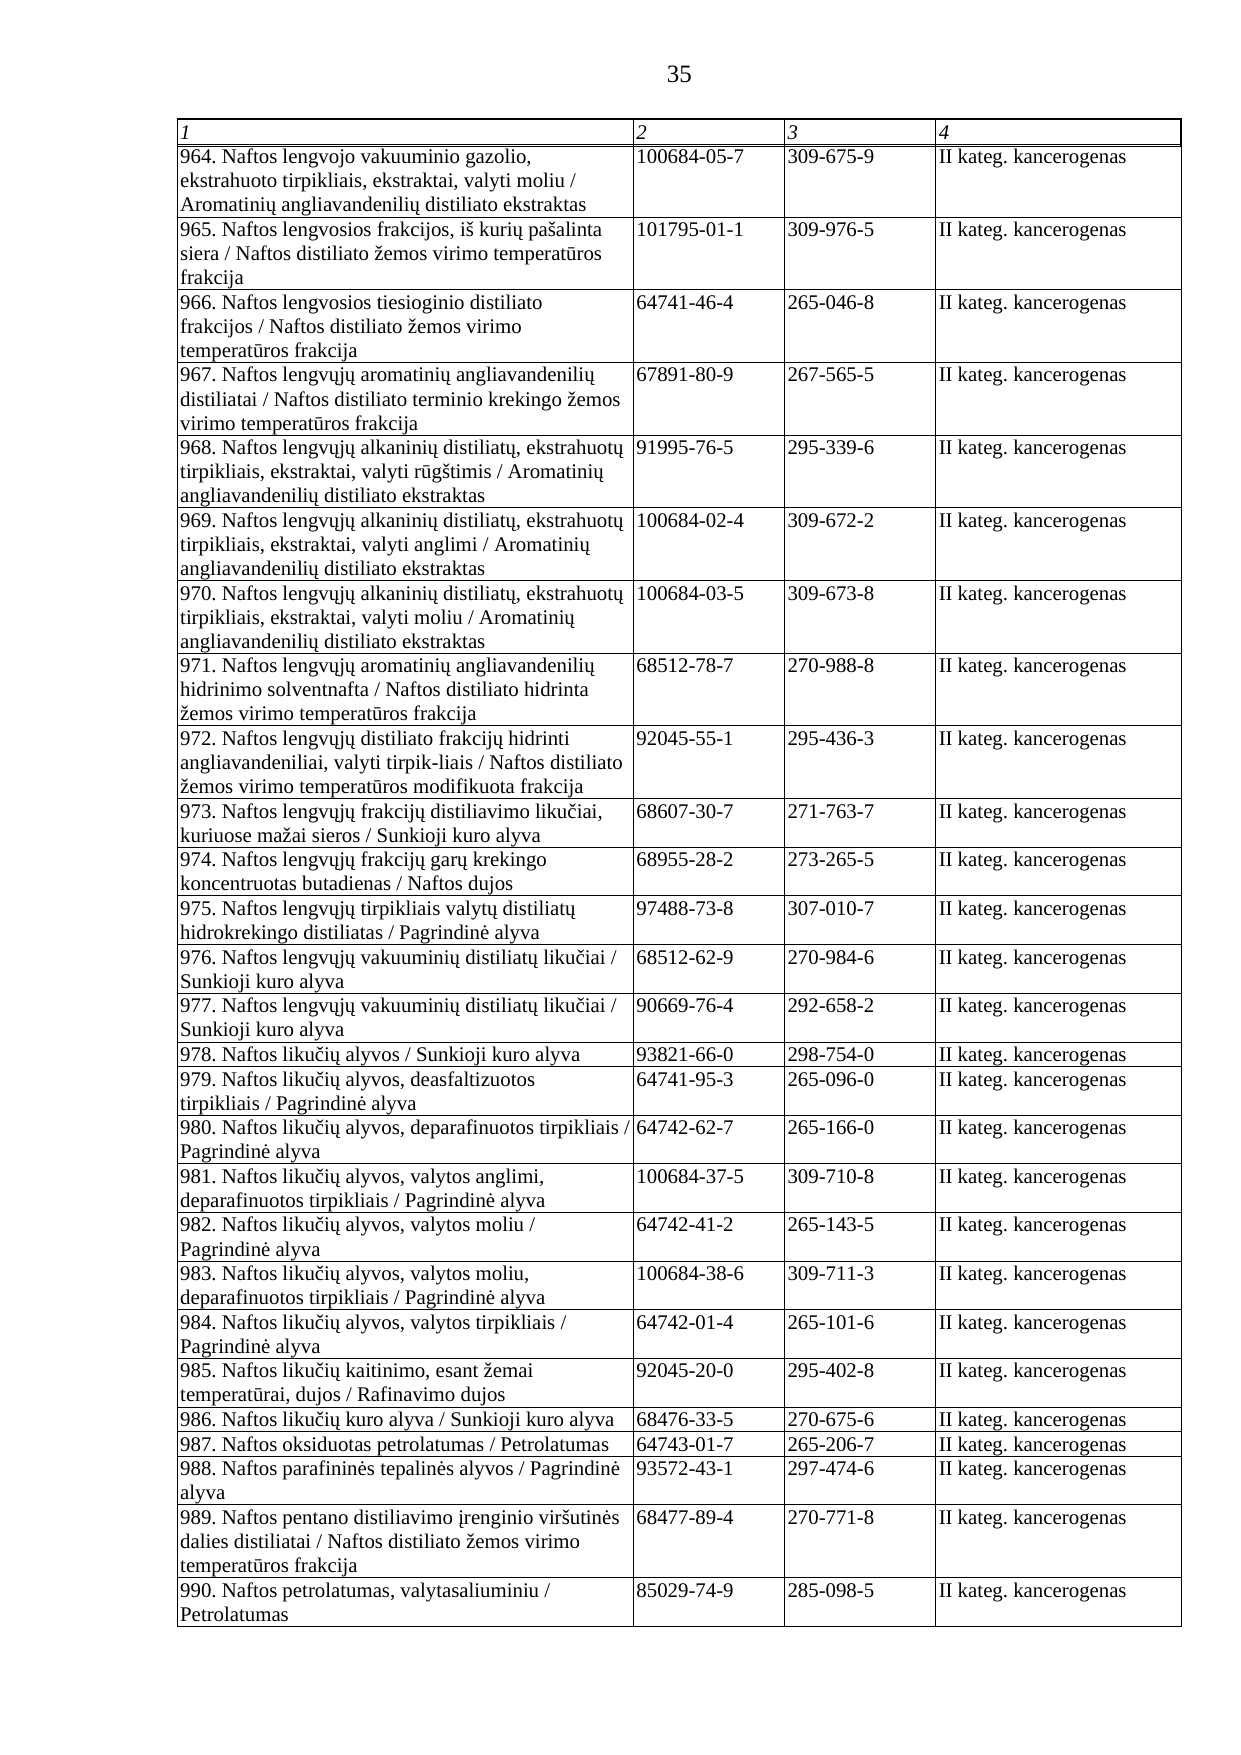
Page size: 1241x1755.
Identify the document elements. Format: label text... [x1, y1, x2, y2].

table_cell II kateg. kancerogenas [936, 508, 1181, 580]
table_cell II kateg. kancerogenas [936, 726, 1181, 798]
table_cell 265-143-5 [785, 1213, 935, 1261]
table_cell 85029-74-9 [634, 1578, 784, 1626]
table_cell 267-565-5 [785, 363, 935, 434]
table_cell II kateg. kancerogenas [936, 1262, 1181, 1309]
table_cell 309-675-9 [785, 147, 935, 216]
table_cell 965. Naftos lengvosios frakcijos, iš kurių pašalinta siera / Naftos distiliato žemos virimo temperatūros frakcija [178, 218, 633, 289]
table_cell II kateg. kancerogenas [936, 945, 1181, 993]
table_cell II kateg. kancerogenas [936, 1578, 1181, 1626]
table_cell II kateg. kancerogenas [936, 1359, 1181, 1406]
table_cell II kateg. kancerogenas [936, 1457, 1181, 1504]
table_cell 977. Naftos lengvųjų vakuuminių distiliatų likučiai / Sunkioji kuro alyva [178, 994, 633, 1041]
table_cell 68477-89-4 [634, 1505, 784, 1577]
table_cell 271-763-7 [785, 799, 935, 847]
table_cell 92045-20-0 [634, 1359, 784, 1406]
table_cell 93572-43-1 [634, 1457, 784, 1504]
table_cell II kateg. kancerogenas [936, 1164, 1181, 1212]
table_cell 100684-03-5 [634, 581, 784, 653]
table_cell 981. Naftos likučių alyvos, valytos anglimi, deparafinuotos tirpikliais / Pagrindinė alyva [178, 1164, 633, 1212]
table_cell 64742-41-2 [634, 1213, 784, 1261]
table_cell 298-754-0 [785, 1043, 935, 1066]
table_cell 968. Naftos lengvųjų alkaninių distiliatų, ekstrahuotų tirpikliais, ekstraktai, valyti rūgštimis / Aromatinių angliavandenilių distiliato ekstraktas [178, 436, 633, 507]
table_cell 90669-76-4 [634, 994, 784, 1041]
table_cell 64741-95-3 [634, 1067, 784, 1114]
table_cell 92045-55-1 [634, 726, 784, 798]
table_cell 309-976-5 [785, 218, 935, 289]
table_header 3 [785, 120, 935, 144]
table_cell 100684-37-5 [634, 1164, 784, 1212]
table_cell 292-658-2 [785, 994, 935, 1041]
table_cell 91995-76-5 [634, 436, 784, 507]
table_cell 975. Naftos lengvųjų tirpikliais valytų distiliatų hidrokrekingo distiliatas / Pagrindinė alyva [178, 896, 633, 944]
table_cell 270-771-8 [785, 1505, 935, 1577]
table_cell II kateg. kancerogenas [936, 290, 1181, 362]
table_cell 273-265-5 [785, 848, 935, 895]
table_cell 68955-28-2 [634, 848, 784, 895]
table_cell 265-206-7 [785, 1432, 935, 1456]
table_cell II kateg. kancerogenas [936, 994, 1181, 1041]
table_cell II kateg. kancerogenas [936, 848, 1181, 895]
table_cell II kateg. kancerogenas [936, 1213, 1181, 1261]
table_cell II kateg. kancerogenas [936, 436, 1181, 507]
table_cell 982. Naftos likučių alyvos, valytos moliu / Pagrindinė alyva [178, 1213, 633, 1261]
table_cell 295-436-3 [785, 726, 935, 798]
table_cell 295-402-8 [785, 1359, 935, 1406]
table_cell II kateg. kancerogenas [936, 581, 1181, 653]
table_cell II kateg. kancerogenas [936, 1310, 1181, 1358]
table_cell II kateg. kancerogenas [936, 1432, 1181, 1456]
table_cell 101795-01-1 [634, 218, 784, 289]
table_cell 971. Naftos lengvųjų aromatinių angliavandenilių hidrinimo solventnafta / Naftos distiliato hidrinta žemos virimo temperatūros frakcija [178, 654, 633, 725]
table_cell 974. Naftos lengvųjų frakcijų garų krekingo koncentruotas butadienas / Naftos dujos [178, 848, 633, 895]
table_cell 64743-01-7 [634, 1432, 784, 1456]
table_cell 970. Naftos lengvųjų alkaninių distiliatų, ekstrahuotų tirpikliais, ekstraktai, valyti moliu / Aromatinių angliavandenilių distiliato ekstraktas [178, 581, 633, 653]
table_cell 989. Naftos pentano distiliavimo įrenginio viršutinės dalies distiliatai / Naftos distiliato žemos virimo temperatūros frakcija [178, 1505, 633, 1577]
table_cell 984. Naftos likučių alyvos, valytos tirpikliais / Pagrindinė alyva [178, 1310, 633, 1358]
table_cell 100684-02-4 [634, 508, 784, 580]
table_cell 986. Naftos likučių kuro alyva / Sunkioji kuro alyva [178, 1408, 633, 1431]
table_cell 987. Naftos oksiduotas petrolatumas / Petrolatumas [178, 1432, 633, 1456]
table_cell 100684-38-6 [634, 1262, 784, 1309]
table_cell 265-101-6 [785, 1310, 935, 1358]
table_cell 972. Naftos lengvųjų distiliato frakcijų hidrinti angliavandeniliai, valyti tirpik-liais / Naftos distiliato žemos virimo temperatūros modifikuota frakcija [178, 726, 633, 798]
table_cell II kateg. kancerogenas [936, 1505, 1181, 1577]
table_cell 68476-33-5 [634, 1408, 784, 1431]
table_cell 295-339-6 [785, 436, 935, 507]
table_cell 964. Naftos lengvojo vakuuminio gazolio, ekstrahuoto tirpikliais, ekstraktai, valyti moliu / Aromatinių angliavandenilių distiliato ekstraktas [178, 147, 633, 216]
table_cell 265-096-0 [785, 1067, 935, 1114]
table_cell 966. Naftos lengvosios tiesioginio distiliato frakcijos / Naftos distiliato žemos virimo temperatūros frakcija [178, 290, 633, 362]
table_cell 973. Naftos lengvųjų frakcijų distiliavimo likučiai, kuriuose mažai sieros / Sunkioji kuro alyva [178, 799, 633, 847]
table_cell 97488-73-8 [634, 896, 784, 944]
table_cell 309-710-8 [785, 1164, 935, 1212]
table_cell 64741-46-4 [634, 290, 784, 362]
table_header 2 [634, 120, 784, 144]
table_cell 985. Naftos likučių kaitinimo, esant žemai temperatūrai, dujos / Rafinavimo dujos [178, 1359, 633, 1406]
table_cell 64742-01-4 [634, 1310, 784, 1358]
table_cell 93821-66-0 [634, 1043, 784, 1066]
table_cell 990. Naftos petrolatumas, valytasaliuminiu / Petrolatumas [178, 1578, 633, 1626]
table_cell 285-098-5 [785, 1578, 935, 1626]
table_cell 64742-62-7 [634, 1116, 784, 1163]
table_cell 309-673-8 [785, 581, 935, 653]
table_cell 307-010-7 [785, 896, 935, 944]
table_cell 67891-80-9 [634, 363, 784, 434]
table_cell II kateg. kancerogenas [936, 1116, 1181, 1163]
table_cell 68512-62-9 [634, 945, 784, 993]
table_cell 309-711-3 [785, 1262, 935, 1309]
table_cell 979. Naftos likučių alyvos, deasfaltizuotos tirpikliais / Pagrindinė alyva [178, 1067, 633, 1114]
table_header 1 [178, 120, 633, 144]
table_cell II kateg. kancerogenas [936, 1408, 1181, 1431]
table_cell II kateg. kancerogenas [936, 363, 1181, 434]
table_cell 988. Naftos parafininės tepalinės alyvos / Pagrindinė alyva [178, 1457, 633, 1504]
table_cell 270-988-8 [785, 654, 935, 725]
table_cell 297-474-6 [785, 1457, 935, 1504]
table_cell II kateg. kancerogenas [936, 799, 1181, 847]
table_cell 969. Naftos lengvųjų alkaninių distiliatų, ekstrahuotų tirpikliais, ekstraktai, valyti anglimi / Aromatinių angliavandenilių distiliato ekstraktas [178, 508, 633, 580]
table_cell 967. Naftos lengvųjų aromatinių angliavandenilių distiliatai / Naftos distiliato terminio krekingo žemos virimo temperatūros frakcija [178, 363, 633, 434]
table_cell II kateg. kancerogenas [936, 218, 1181, 289]
table_cell II kateg. kancerogenas [936, 147, 1181, 216]
table_cell 68512-78-7 [634, 654, 784, 725]
table_cell 68607-30-7 [634, 799, 784, 847]
table_cell 980. Naftos likučių alyvos, deparafinuotos tirpikliais / Pagrindinė alyva [178, 1116, 633, 1163]
table_cell 270-675-6 [785, 1408, 935, 1431]
table_cell 976. Naftos lengvųjų vakuuminių distiliatų likučiai / Sunkioji kuro alyva [178, 945, 633, 993]
table_cell II kateg. kancerogenas [936, 654, 1181, 725]
table_cell 265-166-0 [785, 1116, 935, 1163]
table_cell II kateg. kancerogenas [936, 896, 1181, 944]
table_cell 309-672-2 [785, 508, 935, 580]
table_cell 100684-05-7 [634, 147, 784, 216]
table_header 4 [936, 120, 1180, 144]
table_cell 983. Naftos likučių alyvos, valytos moliu, deparafinuotos tirpikliais / Pagrindinė alyva [178, 1262, 633, 1309]
table_cell II kateg. kancerogenas [936, 1043, 1181, 1066]
table_cell 270-984-6 [785, 945, 935, 993]
table_cell 978. Naftos likučių alyvos / Sunkioji kuro alyva [178, 1043, 633, 1066]
table_cell II kateg. kancerogenas [936, 1067, 1181, 1114]
table_cell 265-046-8 [785, 290, 935, 362]
